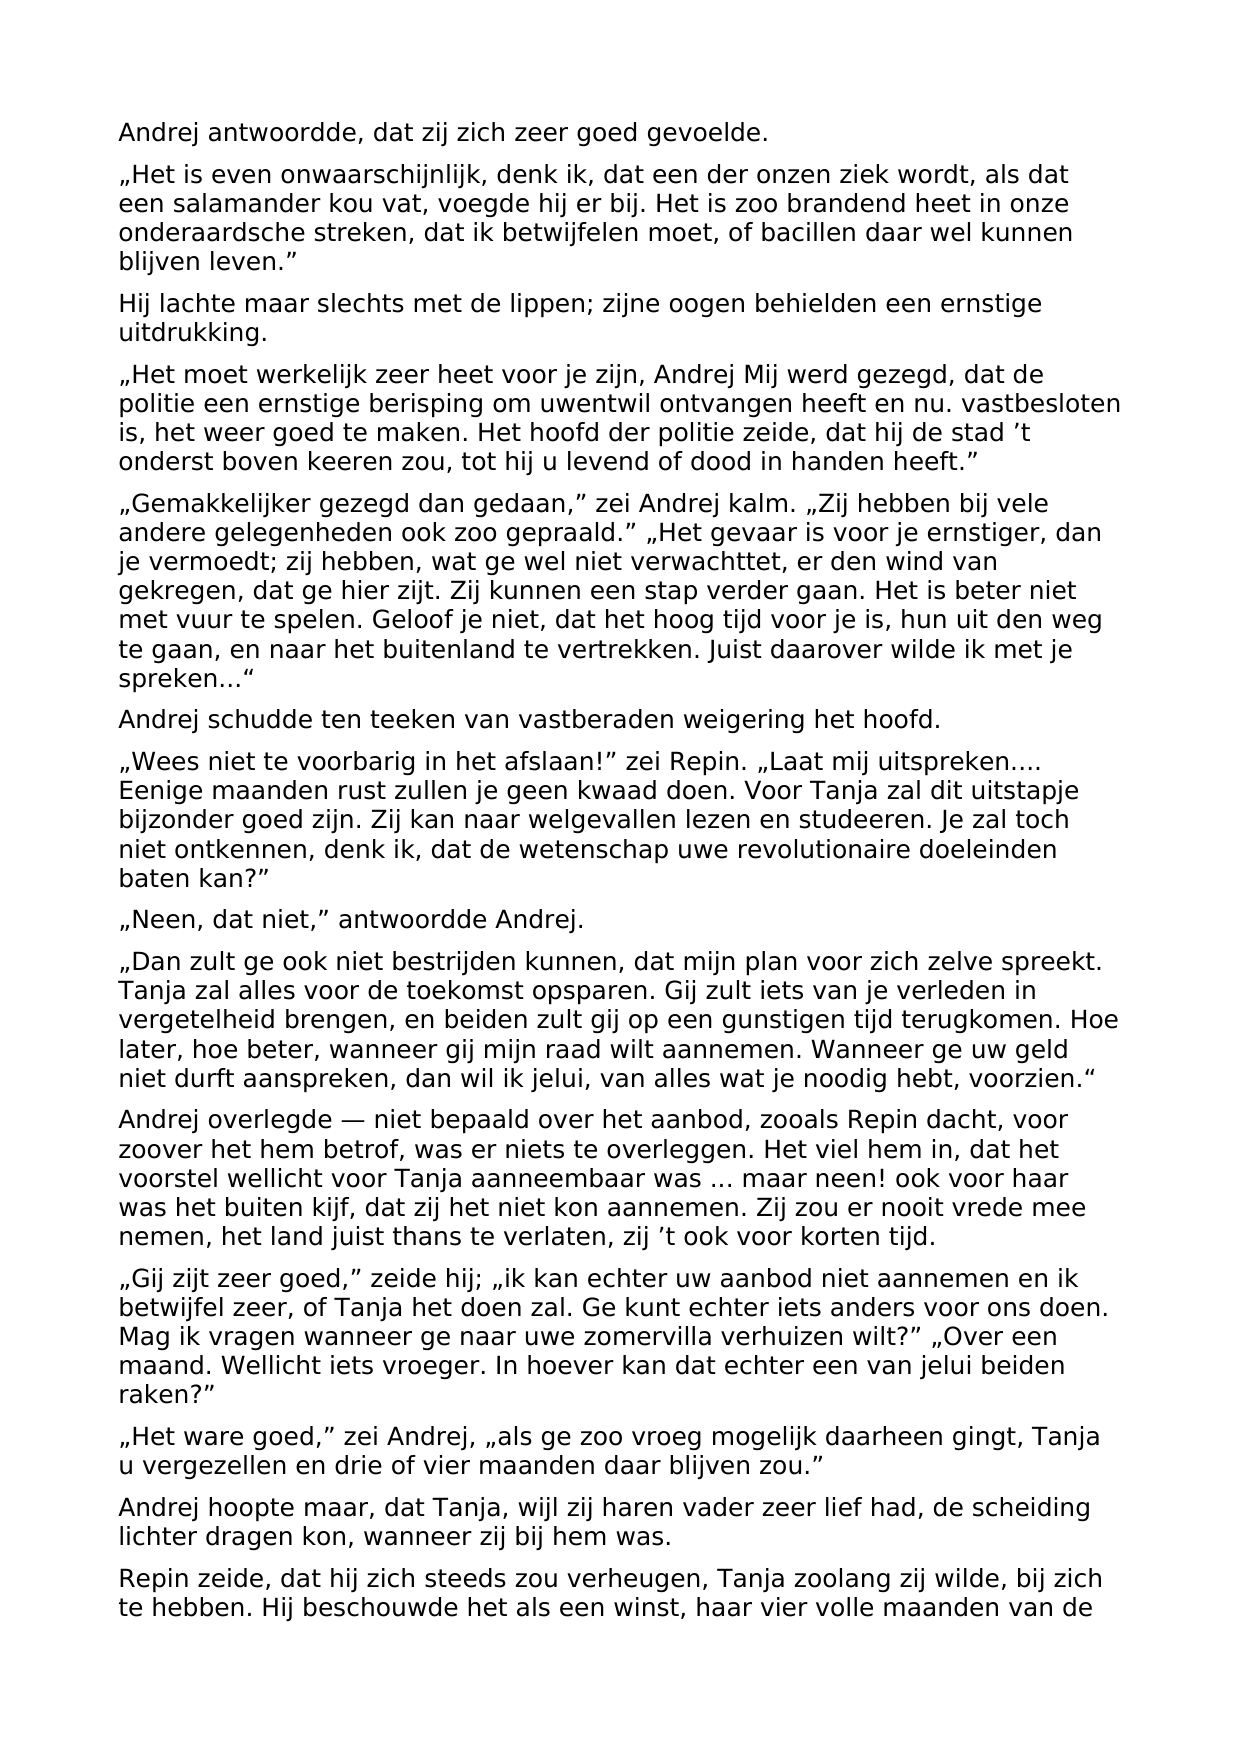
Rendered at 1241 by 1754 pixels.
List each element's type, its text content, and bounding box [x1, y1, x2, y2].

text Repin zeide, dat hij zich steeds zou verheugen, Tanja zoolang zij wilde, bij zich te hebben. Hij beschouwde het als een winst, haar vier volle maanden van de [118, 1564, 1122, 1622]
text Andrej overlegde — niet bepaald over het aanbod, zooals Repin dacht, voor zoover het hem betrof, was er niets te overleggen. Het viel hem in, dat het voorstel wellicht voor Tanja aanneembaar was ... maar neen! ook voor haar was het buiten kijf, dat zij het niet kon aannemen. Zij zou er nooit vrede mee nemen, het land juist thans te verlaten, zij ’t ook voor korten tijd. [118, 1106, 1122, 1251]
text „Gij zijt zeer goed,” zeide hij; „ik kan echter uw aanbod niet aannemen en ik betwijfel zeer, of Tanja het doen zal. Ge kunt echter iets anders voor ons doen. Mag ik vragen wanneer ge naar uwe zomervilla verhuizen wilt?” „Over een maand. Wellicht iets vroeger. In hoever kan dat echter een van jelui beiden raken?” [118, 1264, 1122, 1410]
text Andrej schudde ten teeken van vastberaden weigering het hoofd. [118, 706, 1122, 735]
text „Het ware goed,” zei Andrej, „als ge zoo vroeg mogelijk daarheen gingt, Tanja u vergezellen en drie of vier maanden daar blijven zou.” [118, 1422, 1122, 1481]
text Hij lachte maar slechts met de lippen; zijne oogen behielden een ernstige uitdrukking. [118, 289, 1122, 347]
text Andrej antwoordde, dat zij zich zeer goed gevoelde. [118, 118, 1122, 147]
text „Wees niet te voorbarig in het afslaan!” zei Repin. „Laat mij uitspreken.... Eenige maanden rust zullen je geen kwaad doen. Voor Tanja zal dit uitstapje bijzonder goed zijn. Zij kan naar welgevallen lezen en studeeren. Je zal toch niet ontkennen, denk ik, dat de wetenschap uwe revolutionaire doeleinden baten kan?” [118, 747, 1122, 893]
text „Dan zult ge ook niet bestrijden kunnen, dat mijn plan voor zich zelve spreekt. Tanja zal alles voor de toekomst opsparen. Gij zult iets van je verleden in vergetelheid brengen, en beiden zult gij op een gunstigen tijd terugkomen. Hoe later, hoe beter, wanneer gij mijn raad wilt aannemen. Wanneer ge uw geld niet durft aanspreken, dan wil ik jelui, van alles wat je noodig hebt, voorzien.“ [118, 947, 1122, 1093]
text „Het moet werkelijk zeer heet voor je zijn, Andrej Mij werd gezegd, dat de politie een ernstige berisping om uwentwil ontvangen heeft en nu. vastbesloten is, het weer goed te maken. Het hoofd der politie zeide, dat hij de stad ’t onderst boven keeren zou, tot hij u levend of dood in handen heeft.” [118, 360, 1122, 476]
text „Neen, dat niet,” antwoordde Andrej. [118, 906, 1122, 935]
text Andrej hoopte maar, dat Tanja, wijl zij haren vader zeer lief had, de scheiding lichter dragen kon, wanneer zij bij hem was. [118, 1493, 1122, 1551]
text „Het is even onwaarschijnlijk, denk ik, dat een der onzen ziek wordt, als dat een salamander kou vat, voegde hij er bij. Het is zoo brandend heet in onze onderaardsche streken, dat ik betwijfelen moet, of bacillen daar wel kunnen blijven leven.” [118, 160, 1122, 276]
text „Gemakkelijker gezegd dan gedaan,” zei Andrej kalm. „Zij hebben bij vele andere gelegenheden ook zoo gepraald.” „Het gevaar is voor je ernstiger, dan je vermoedt; zij hebben, wat ge wel niet verwachttet, er den wind van gekregen, dat ge hier zijt. Zij kunnen een stap verder gaan. Het is beter niet met vuur te spelen. Geloof je niet, dat het hoog tijd voor je is, hun uit den weg te gaan, en naar het buitenland te vertrekken. Juist daarover wilde ik met je spreken...“ [118, 489, 1122, 693]
